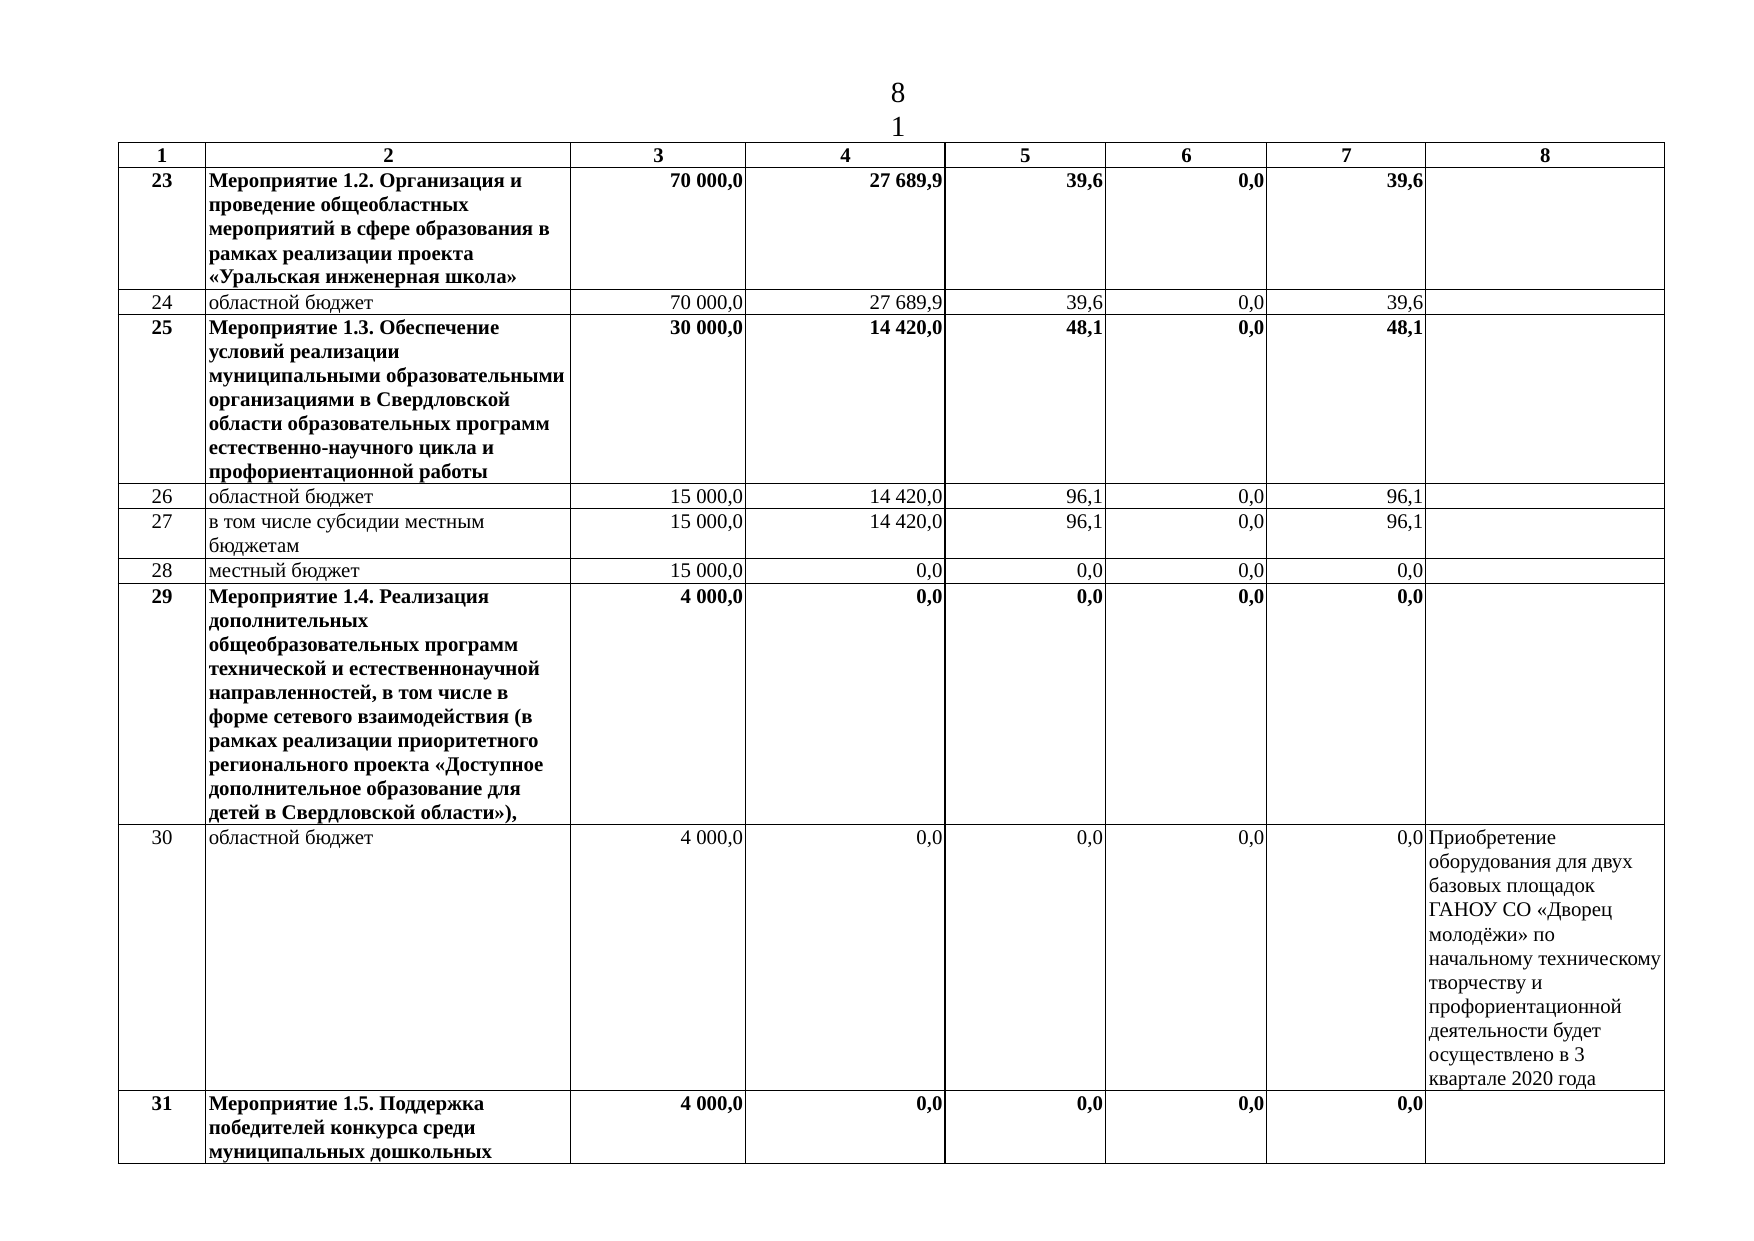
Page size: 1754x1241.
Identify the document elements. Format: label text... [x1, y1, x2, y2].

table_cell 0,0 [1106, 290, 1266, 314]
table_cell 15 000,0 [571, 509, 745, 557]
table_cell 96,1 [1267, 484, 1425, 508]
table_cell 70 000,0 [571, 168, 745, 288]
table_cell 0,0 [1267, 825, 1425, 1090]
table_cell 15 000,0 [571, 559, 745, 582]
table_cell 0,0 [746, 559, 944, 582]
table_header 6 [1106, 143, 1266, 167]
table_cell 39,6 [1267, 168, 1425, 288]
table_cell Приобретение оборудования для двух базовых площадок ГАНОУ СО «Дворец молодёжи» по начальному техническому творчеству и профориентационной деятельности будет осуществлено в 3 квартале 2020 года [1426, 825, 1664, 1090]
table_cell 14 420,0 [746, 509, 944, 557]
table_cell 28 [119, 559, 205, 582]
table_cell 30 [119, 825, 205, 1090]
table_cell [1426, 559, 1664, 582]
table_header 3 [571, 143, 745, 167]
table_cell 14 420,0 [746, 315, 944, 483]
table_cell [1426, 290, 1664, 314]
table_cell Мероприятие 1.3. Обеспечение условий реализации муниципальными образовательными организациями в Свердловской области образовательных программ естественно-научного цикла и профориентационной работы [206, 315, 570, 483]
table_cell 0,0 [1106, 168, 1266, 288]
table_cell областной бюджет [206, 290, 570, 314]
table_header 4 [746, 143, 944, 167]
table_cell 39,6 [946, 290, 1105, 314]
table_cell 0,0 [946, 559, 1105, 582]
table_cell 0,0 [746, 584, 944, 824]
table_cell областной бюджет [206, 825, 570, 1090]
table_cell [1426, 484, 1664, 508]
table_cell 0,0 [1106, 559, 1266, 582]
table_header 1 [119, 143, 205, 167]
table_cell 29 [119, 584, 205, 824]
table_cell 4 000,0 [571, 1091, 745, 1163]
table_cell 27 689,9 [746, 290, 944, 314]
table_cell 25 [119, 315, 205, 483]
table_cell 26 [119, 484, 205, 508]
table_cell 4 000,0 [571, 584, 745, 824]
table_cell 39,6 [946, 168, 1105, 288]
table_cell 14 420,0 [746, 484, 944, 508]
table_cell Мероприятие 1.2. Организация и проведение общеобластных мероприятий в сфере образования в рамках реализации проекта «Уральская инженерная школа» [206, 168, 570, 288]
table_cell 0,0 [1106, 584, 1266, 824]
table_cell 31 [119, 1091, 205, 1163]
table_cell 0,0 [1106, 484, 1266, 508]
table_cell 0,0 [946, 825, 1105, 1090]
table_cell [1426, 168, 1664, 288]
table_cell 0,0 [1267, 559, 1425, 582]
table_cell 96,1 [1267, 509, 1425, 557]
table_cell 0,0 [1267, 1091, 1425, 1163]
table_cell 48,1 [946, 315, 1105, 483]
table_cell 70 000,0 [571, 290, 745, 314]
table_cell Мероприятие 1.4. Реализация дополнительных общеобразовательных программ технической и естественнонаучной направленностей, в том числе в форме сетевого взаимодействия (в рамках реализации приоритетного регионального проекта «Доступное дополнительное образование для детей в Свердловской области»), [206, 584, 570, 824]
table_header 7 [1267, 143, 1425, 167]
table_cell 0,0 [1267, 584, 1425, 824]
table_header 8 [1426, 143, 1664, 167]
table_cell местный бюджет [206, 559, 570, 582]
table_cell 24 [119, 290, 205, 314]
table_cell 0,0 [746, 1091, 944, 1163]
table_cell 0,0 [746, 825, 944, 1090]
table_cell 0,0 [1106, 1091, 1266, 1163]
table_cell в том числе субсидии местным бюджетам [206, 509, 570, 557]
table_cell [1426, 1091, 1664, 1163]
table_cell 96,1 [946, 509, 1105, 557]
table_cell [1426, 509, 1664, 557]
table_cell [1426, 584, 1664, 824]
table_cell 39,6 [1267, 290, 1425, 314]
table_cell [1426, 315, 1664, 483]
table_cell 27 689,9 [746, 168, 944, 288]
table_header 2 [206, 143, 570, 167]
table_cell 0,0 [946, 584, 1105, 824]
table_cell 30 000,0 [571, 315, 745, 483]
table_header 5 [946, 143, 1105, 167]
table_cell 0,0 [1106, 509, 1266, 557]
table_cell 0,0 [946, 1091, 1105, 1163]
table_cell 0,0 [1106, 315, 1266, 483]
table_cell 27 [119, 509, 205, 557]
table_cell 4 000,0 [571, 825, 745, 1090]
table_cell 96,1 [946, 484, 1105, 508]
table_cell областной бюджет [206, 484, 570, 508]
table_cell 0,0 [1106, 825, 1266, 1090]
table_cell 15 000,0 [571, 484, 745, 508]
table_cell 48,1 [1267, 315, 1425, 483]
table_cell Мероприятие 1.5. Поддержка победителей конкурса среди муниципальных дошкольных [206, 1091, 570, 1163]
table_cell 23 [119, 168, 205, 288]
